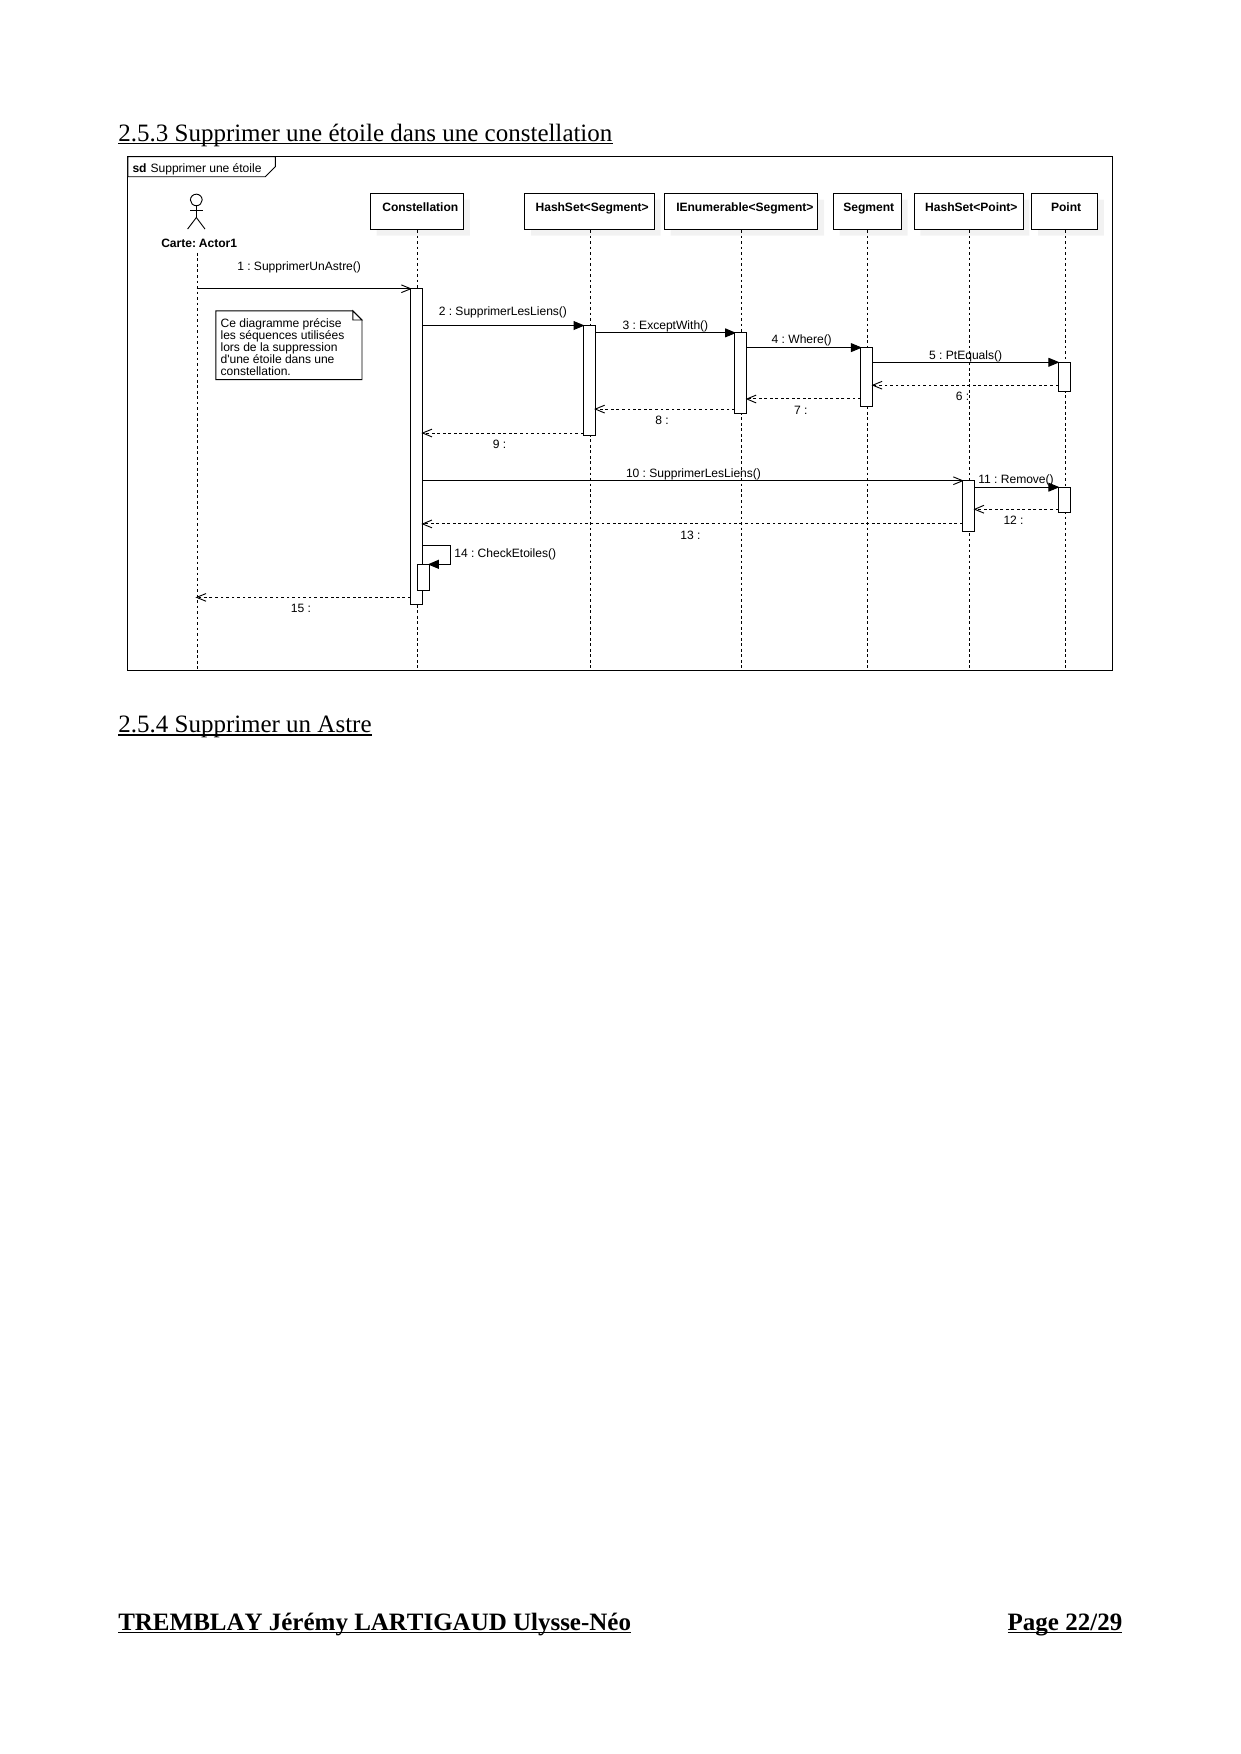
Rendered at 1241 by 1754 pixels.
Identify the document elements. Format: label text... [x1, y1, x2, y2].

text 2.5.4 Supprimer un Astre [118, 709, 1122, 738]
text 2.5.3 Supprimer une étoile dans une constellation [118, 118, 1122, 147]
